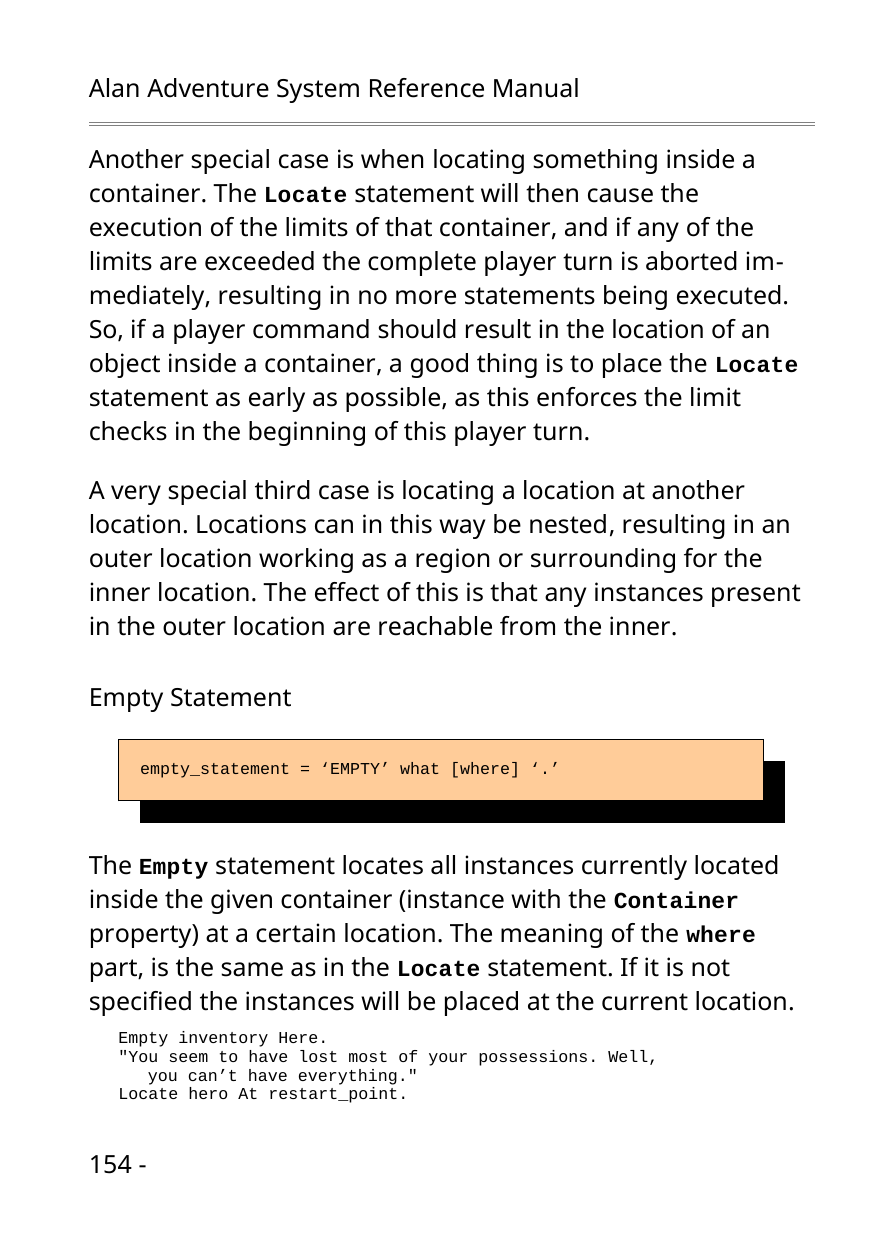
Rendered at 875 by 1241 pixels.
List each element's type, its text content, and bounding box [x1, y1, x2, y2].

text A very special third case is locating a location at another location. Locations can in this way be nested, resulting in an outer location working as a region or surrounding for the inner location. The effect of this is that any instances present in the outer location are reachable from the inner. [88, 473, 815, 642]
text Another special case is when locating something inside a container. The Lo­cate statement will then cause the execution of the limits of that container, and if any of the limits are exceeded the complete player turn is aborted im­mediately, resulting in no more statements being executed. So, if a player command should result in the location of an object inside a container, a good thing is to place the Locate statement as early as possible, as this enforces the limit checks in the beginning of this player turn. [88, 142, 815, 448]
text The Empty statement locates all instances currently located inside the given container (instance with the Container property) at a certain location. The meaning of the where part, is the same as in the Locate statement. If it is not specified the instances will be placed at the current location. [88, 848, 815, 1018]
text Empty inventory Here. "You seem to have lost most of your possessions. Well, you can’t have everything." Locate hero At restart_point. [118, 1030, 815, 1104]
subtitle Empty Statement [88, 680, 815, 714]
text empty_statement = ‘EMPTY’ what [where] ‘.’ [119, 740, 763, 800]
